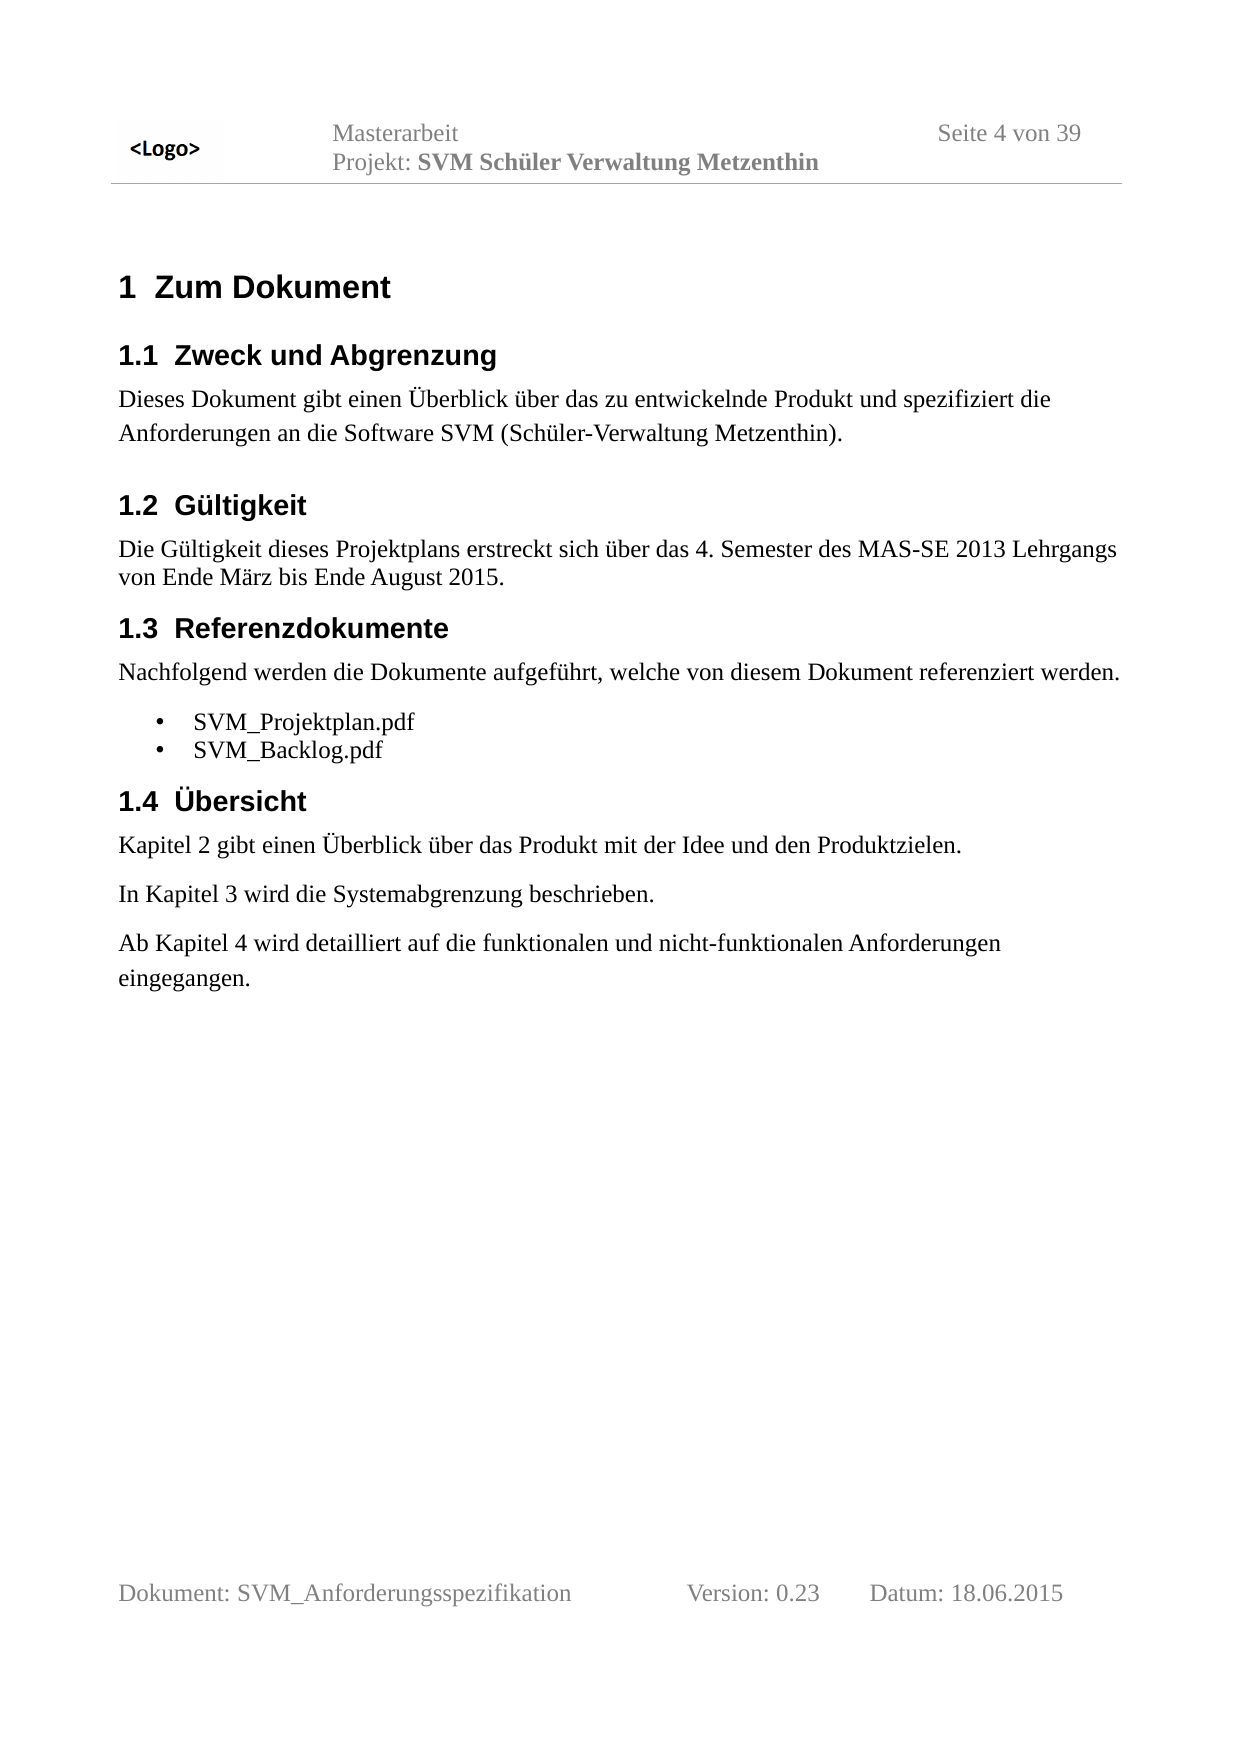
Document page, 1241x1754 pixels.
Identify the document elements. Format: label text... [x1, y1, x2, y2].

text Dieses Dokument gibt einen Überblick über das zu entwickelnde Produkt und spezifiziert die Anforderungen an die Software SVM (Schüler-Verwaltung Metzenthin). [118, 384, 1122, 447]
subtitle Referenzdokumente [118, 612, 1122, 645]
subtitle Zweck und Abgrenzung [118, 338, 1122, 371]
text In Kapitel 3 wird die Systemabgrenzung beschrieben. [118, 879, 1122, 908]
text Ab Kapitel 4 wird detailliert auf die funktionalen und nicht-funktionalen Anforderungen eingegangen. [118, 928, 1122, 992]
subtitle Übersicht [118, 785, 1122, 818]
list SVM_Backlog.pdf [156, 735, 1122, 764]
text Nachfolgend werden die Dokumente aufgeführt, welche von diesem Dokument referenziert werden. [118, 657, 1122, 686]
text Kapitel 2 gibt einen Überblick über das Produkt mit der Idee und den Produktzielen. [118, 830, 1122, 859]
picture [118, 118, 224, 183]
subtitle Zum Dokument [118, 267, 1122, 305]
text Die Gültigkeit dieses Projektplans erstreckt sich über das 4. Semester des MAS-SE 2013 Lehrgangs von Ende März bis Ende August 2015. [118, 534, 1122, 591]
list SVM_Projektplan.pdf [156, 707, 1122, 735]
subtitle Gültigkeit [118, 488, 1122, 521]
